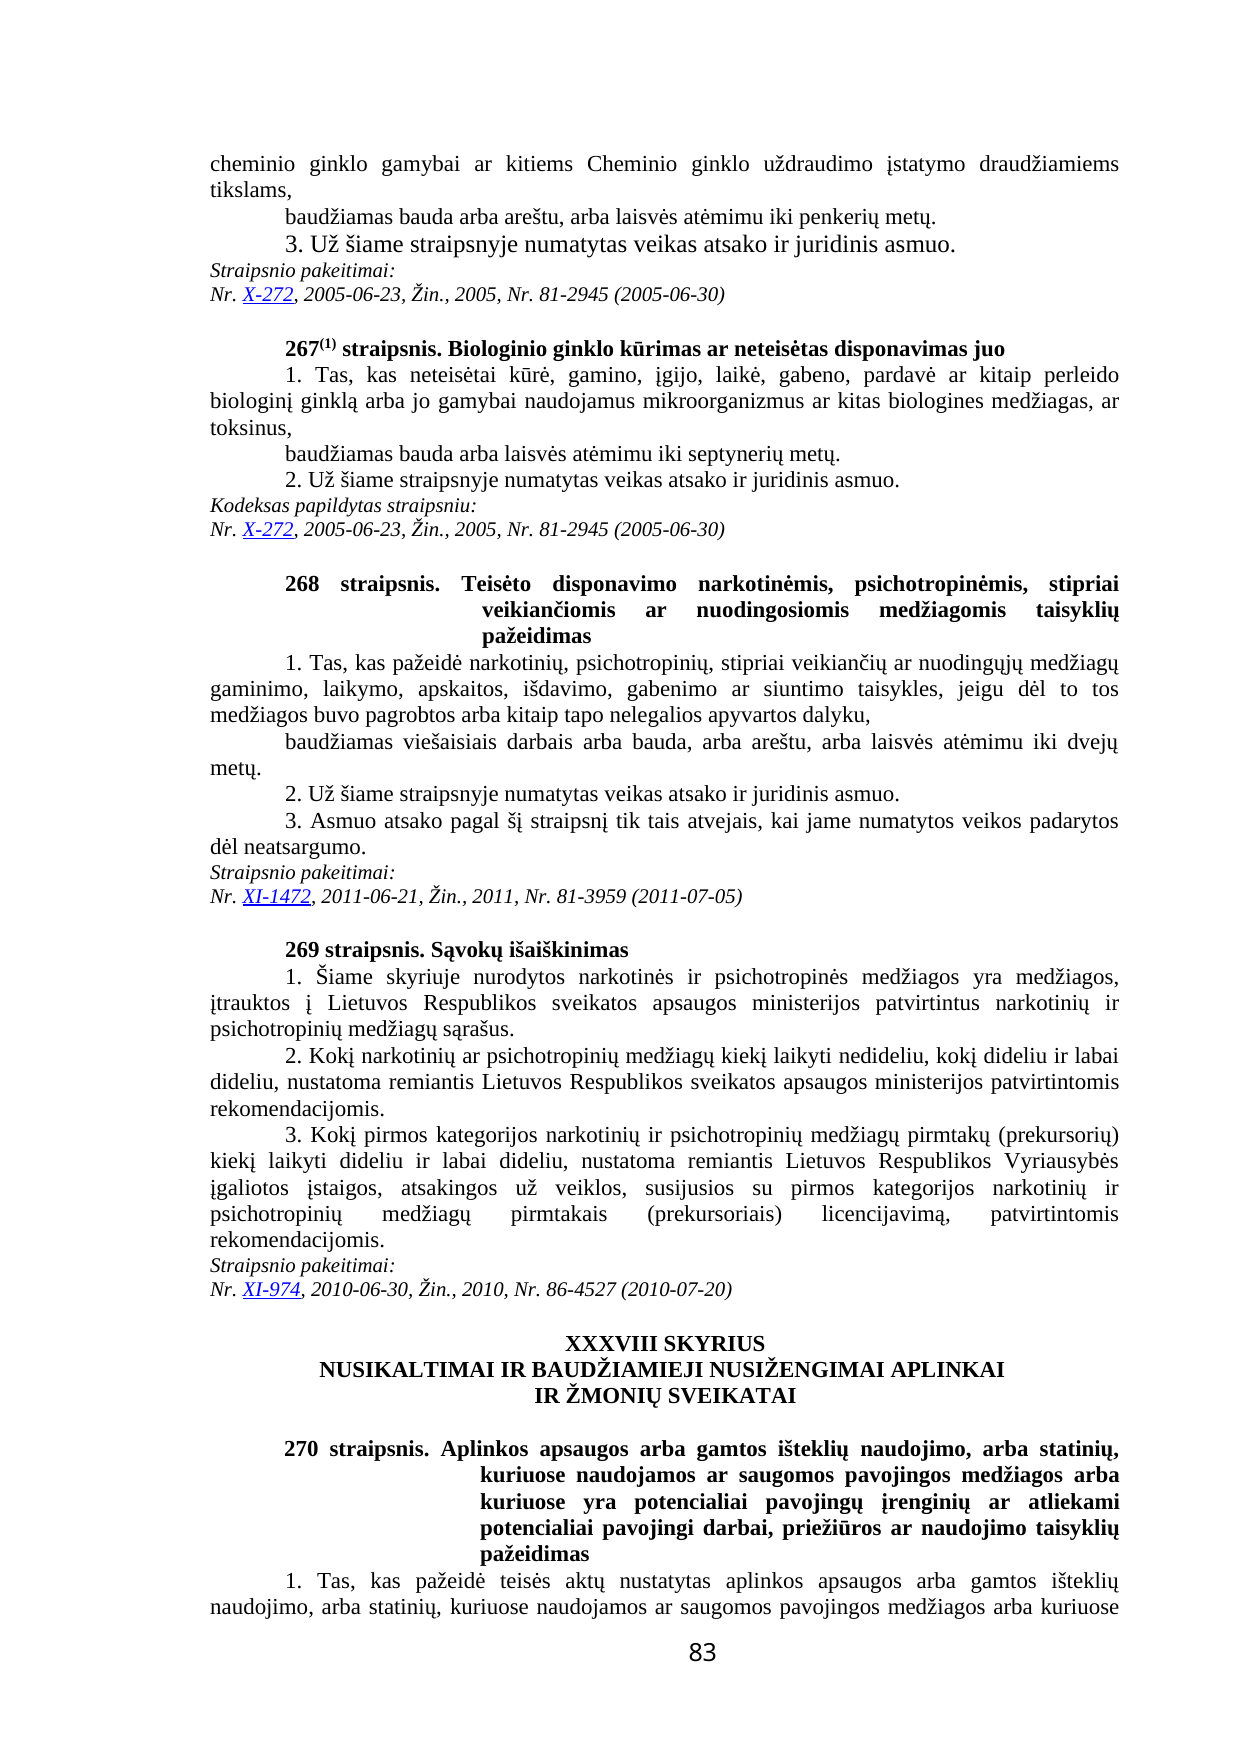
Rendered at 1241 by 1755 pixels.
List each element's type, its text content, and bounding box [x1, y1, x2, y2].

text cheminio ginklo gamybai ar kitiems Cheminio ginklo uždraudimo įstatymo draudžiamiems tikslams, [210, 150, 1120, 203]
text Straipsnio pakeitimai: [210, 1253, 1120, 1277]
text 269 straipsnis. Sąvokų išaiškinimas [210, 936, 1120, 963]
text Straipsnio pakeitimai: [210, 258, 1120, 282]
text 1. Šiame skyriuje nurodytos narkotinės ir psichotropinės medžiagos yra medžiagos, įtrauktos į Lietuvos Respublikos sveikatos apsaugos ministerijos patvirtintus narkotinių ir psichotropinių medžiagų sąrašus. [210, 963, 1120, 1042]
text Nr. XI-1472, 2011-06-21, Žin., 2011, Nr. 81-3959 (2011-07-05) [210, 884, 1120, 908]
subtitle XXXVIII SKYRIUS [210, 1329, 1120, 1356]
text 2. Už šiame straipsnyje numatytas veikas atsako ir juridinis asmuo. [210, 466, 1120, 493]
text baudžiamas bauda arba laisvės atėmimu iki septynerių metų. [210, 440, 1120, 466]
text NUSIKALTIMAI IR BAUDŽIAMIEJI NUSIŽENGIMAI APLINKAI IR ŽMONIŲ SVEIKATAI [210, 1356, 1120, 1409]
text 1. Tas, kas pažeidė teisės aktų nustatytas aplinkos apsaugos arba gamtos išteklių naudojimo, arba statinių, kuriuose naudojamos ar saugomos pavojingos medžiagos arba kuriuose [210, 1567, 1120, 1619]
text 3. Už šiame straipsnyje numatytas veikas atsako ir juridinis asmuo. [210, 229, 1120, 258]
text 1. Tas, kas neteisėtai kūrė, gamino, įgijo, laikė, gabeno, pardavė ar kitaip perleido biologinį ginklą arba jo gamybai naudojamus mikroorganizmus ar kitas biologines medžiagas, ar toksinus, [210, 361, 1120, 440]
text 2. Už šiame straipsnyje numatytas veikas atsako ir juridinis asmuo. [210, 781, 1120, 807]
text Nr. X-272, 2005-06-23, Žin., 2005, Nr. 81-2945 (2005-06-30) [210, 517, 1120, 541]
text 3. Kokį pirmos kategorijos narkotinių ir psichotropinių medžiagų pirmtakų (prekursorių) kiekį laikyti dideliu ir labai dideliu, nustatoma remiantis Lietuvos Respublikos Vyriausybės įgaliotos įstaigos, atsakingos už veiklos, susijusios su pirmos kategorijos narkotinių ir psichotropinių medžiagų pirmtakais (prekursoriais) licencijavimą, patvirtintomis rekomendacijomis. [210, 1121, 1120, 1253]
text 268 straipsnis. Teisėto disponavimo narkotinėmis, psichotropinėmis, stipriai veikiančiomis ar nuodingosiomis medžiagomis taisyklių pažeidimas [285, 570, 1120, 649]
text 1. Tas, kas pažeidė narkotinių, psichotropinių, stipriai veikiančių ar nuodingųjų medžiagų gaminimo, laikymo, apskaitos, išdavimo, gabenimo ar siuntimo taisykles, jeigu dėl to tos medžiagos buvo pagrobtos arba kitaip tapo nelegalios apyvartos dalyku, [210, 649, 1120, 728]
text 270 straipsnis. Aplinkos apsaugos arba gamtos išteklių naudojimo, arba statinių, kuriuose naudojamos ar saugomos pavojingos medžiagos arba kuriuose yra potencialiai pavojingų įrenginių ar atliekami potencialiai pavojingi darbai, priežiūros ar naudojimo taisyklių pažeidimas [284, 1435, 1120, 1567]
text Kodeksas papildytas straipsniu: [210, 493, 1120, 517]
text baudžiamas bauda arba areštu, arba laisvės atėmimu iki penkerių metų. [210, 203, 1120, 229]
text 3. Asmuo atsako pagal šį straipsnį tik tais atvejais, kai jame numatytos veikos padarytos dėl neatsargumo. [210, 807, 1120, 859]
text Nr. X-272, 2005-06-23, Žin., 2005, Nr. 81-2945 (2005-06-30) [210, 282, 1120, 306]
text Nr. XI-974, 2010-06-30, Žin., 2010, Nr. 86-4527 (2010-07-20) [210, 1277, 1120, 1301]
text baudžiamas viešaisiais darbais arba bauda, arba areštu, arba laisvės atėmimu iki dvejų metų. [210, 728, 1120, 781]
text 267(1) straipsnis. Biologinio ginklo kūrimas ar neteisėtas disponavimas juo [210, 335, 1120, 361]
text Straipsnio pakeitimai: [210, 859, 1120, 884]
text 2. Kokį narkotinių ar psichotropinių medžiagų kiekį laikyti nedideliu, kokį dideliu ir labai dideliu, nustatoma remiantis Lietuvos Respublikos sveikatos apsaugos ministerijos patvirtintomis rekomendacijomis. [210, 1042, 1120, 1121]
